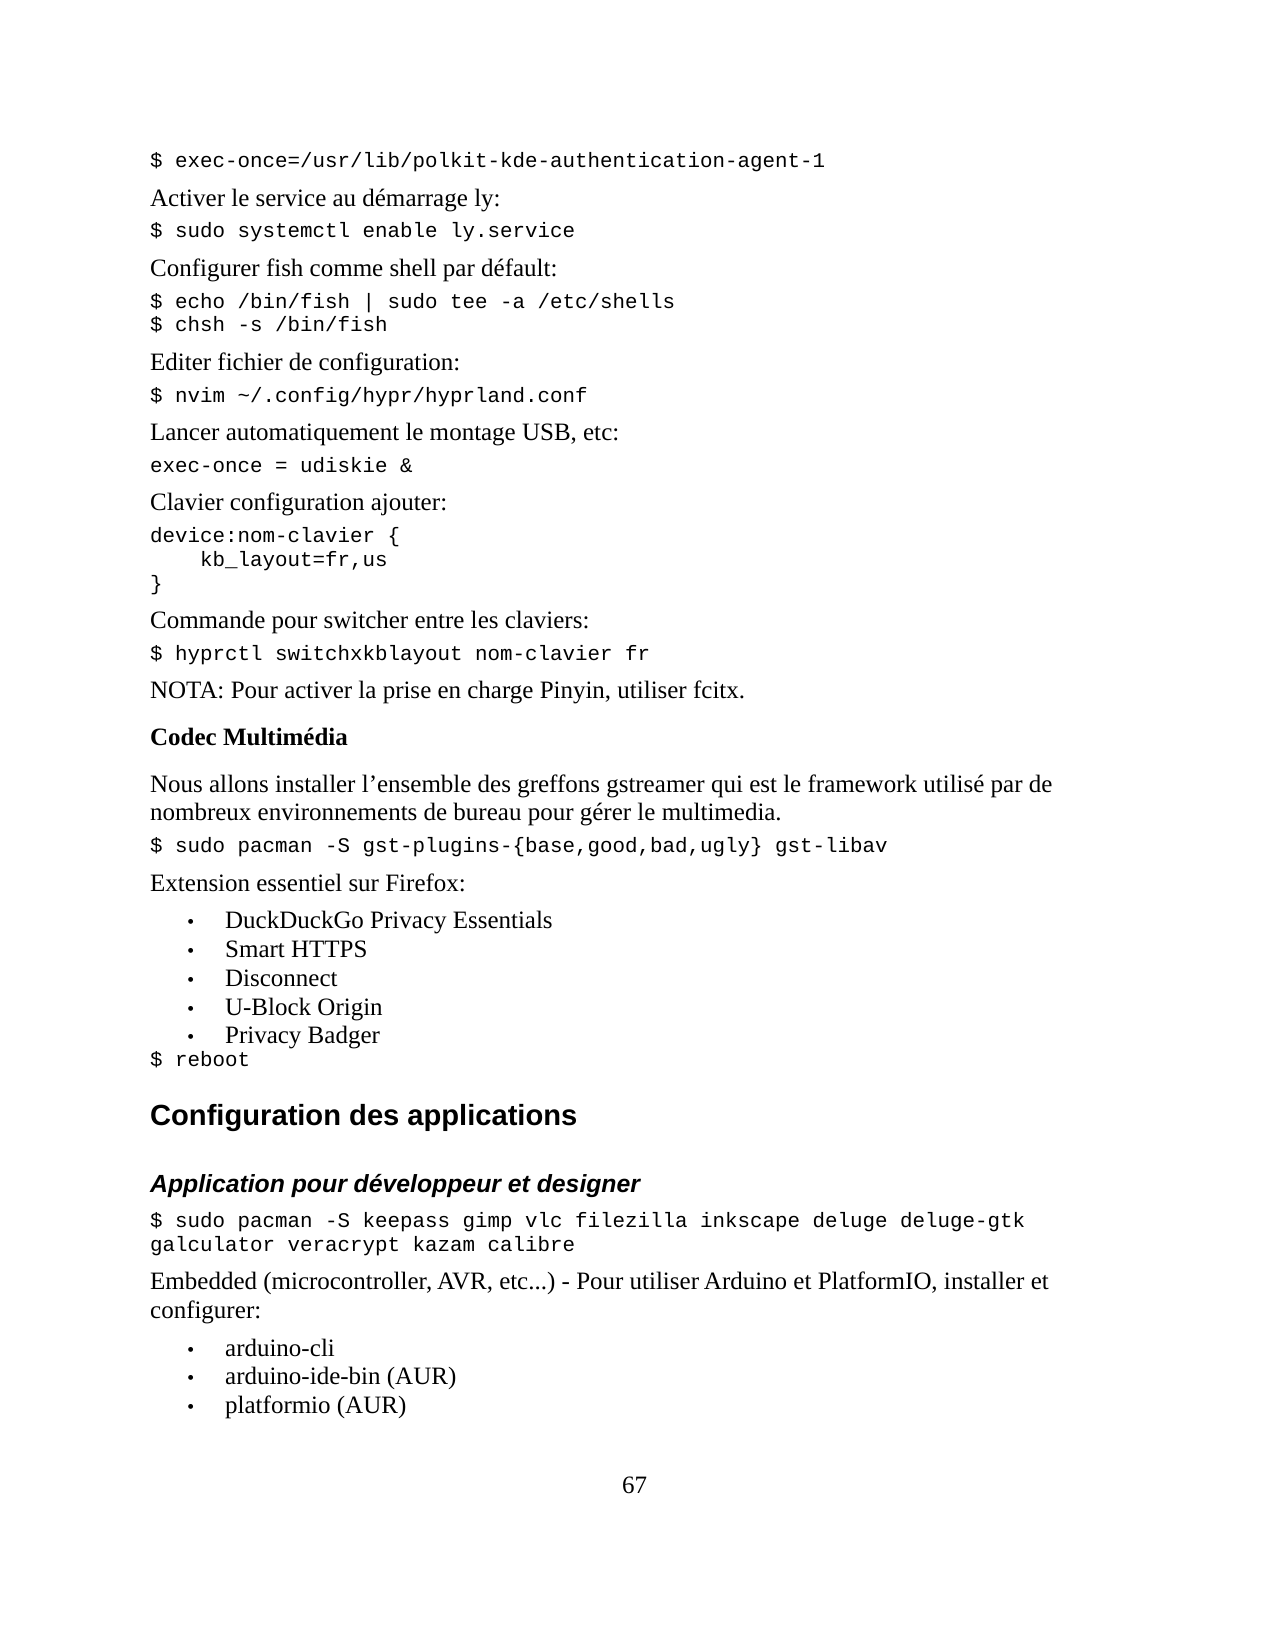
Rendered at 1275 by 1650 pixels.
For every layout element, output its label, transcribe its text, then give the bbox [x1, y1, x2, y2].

list Smart HTTPS [187, 934, 1125, 963]
list platformio (AUR) [187, 1390, 1125, 1419]
list U-Block Origin [187, 992, 1125, 1021]
text $ chsh -s /bin/fish [150, 314, 1125, 338]
subtitle Application pour développeur et designer [150, 1169, 1125, 1197]
text $ reboot [150, 1049, 1125, 1073]
text Embedded (microcontroller, AVR, etc...) - Pour utiliser Arduino et PlatformIO, installer et configurer: [150, 1266, 1125, 1324]
text Configurer fish comme shell par défault: [150, 253, 1125, 282]
text Nous allons installer l’ensemble des greffons gstreamer qui est le framework utilisé par de nombreux environnements de bureau pour gérer le multimedia. [150, 769, 1125, 826]
list arduino-cli [187, 1333, 1125, 1361]
text $ echo /bin/fish | sudo tee -a /etc/shells [150, 291, 1125, 314]
text $ sudo pacman -S keepass gimp vlc filezilla inkscape deluge deluge-gtk galculator veracrypt kazam calibre [150, 1210, 1125, 1257]
list Disconnect [187, 963, 1125, 992]
text kb_layout=fr,us [150, 549, 1125, 572]
text } [150, 572, 1125, 596]
text Codec Multimédia [150, 722, 1125, 751]
subtitle Configuration des applications [150, 1098, 1125, 1131]
list DuckDuckGo Privacy Essentials [187, 906, 1125, 934]
text Activer le service au démarrage ly: [150, 183, 1125, 211]
text Extension essentiel sur Firefox: [150, 868, 1125, 897]
text $ sudo pacman -S gst-plugins-{base,good,bad,ugly} gst-libav [150, 835, 1125, 859]
text Clavier configuration ajouter: [150, 487, 1125, 516]
text $ hyprctl switchxkblayout nom-clavier fr [150, 643, 1125, 666]
list arduino-ide-bin (AUR) [187, 1361, 1125, 1390]
text $ sudo systemctl enable ly.service [150, 220, 1125, 244]
text NOTA: Pour activer la prise en charge Pinyin, utiliser fcitx. [150, 675, 1125, 704]
text exec-once = udiskie & [150, 455, 1125, 478]
text Commande pour switcher entre les claviers: [150, 605, 1125, 634]
text device:nom-clavier { [150, 525, 1125, 549]
text Editer fichier de configuration: [150, 347, 1125, 376]
list Privacy Badger [187, 1021, 1125, 1049]
text Lancer automatiquement le montage USB, etc: [150, 417, 1125, 446]
text $ nvim ~/.config/hypr/hyprland.conf [150, 384, 1125, 408]
text $ exec-once=/usr/lib/polkit-kde-authentication-agent-1 [150, 150, 1125, 174]
